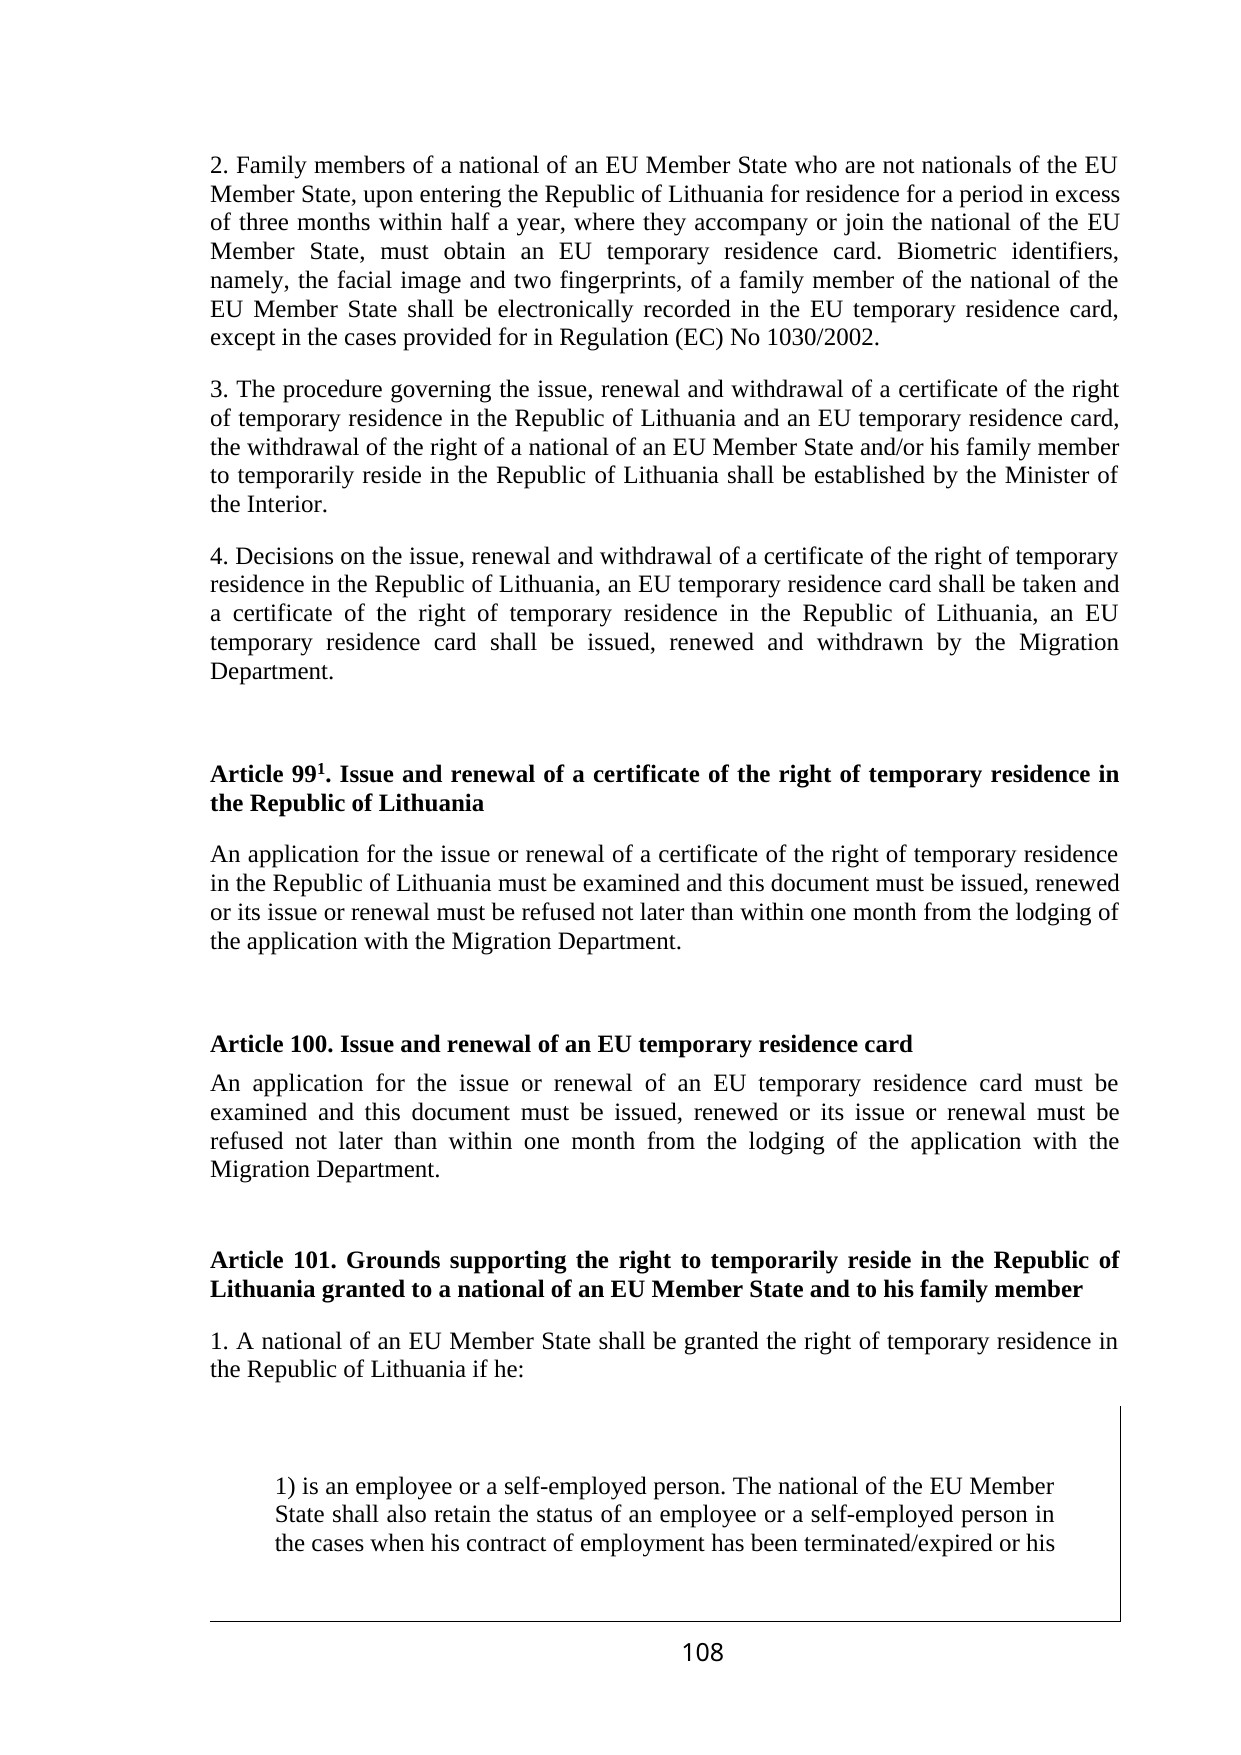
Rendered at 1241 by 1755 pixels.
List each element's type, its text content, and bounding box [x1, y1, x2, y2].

text 2. Family members of a national of an EU Member State who are not nationals of the EU Member State, upon entering the Republic of Lithuania for residence for a period in excess of three months within half a year, where they accompany or join the national of the EU Member State, must obtain an EU temporary residence card. Biometric identifiers, namely, the facial image and two fingerprints, of a family member of the national of the EU Member State shall be electronically recorded in the EU temporary residence card, except in the cases provided for in Regulation (EC) No 1030/2002. [210, 150, 1120, 351]
text Article 991. Issue and renewal of a certificate of the right of temporary residence in the Republic of Lithuania [210, 759, 1120, 817]
text 1. A national of an EU Member State shall be granted the right of temporary residence in the Republic of Lithuania if he: [210, 1326, 1120, 1383]
text Article 100. Issue and renewal of an EU temporary residence card [210, 1029, 1120, 1058]
text 3. The procedure governing the issue, renewal and withdrawal of a certificate of the right of temporary residence in the Republic of Lithuania and an EU temporary residence card, the withdrawal of the right of a national of an EU Member State and/or his family member to temporarily reside in the Republic of Lithuania shall be established by the Minister of the Interior. [210, 374, 1120, 518]
text An application for the issue or renewal of a certificate of the right of temporary residence in the Republic of Lithuania must be examined and this document must be issued, renewed or its issue or renewal must be refused not later than within one month from the lodging of the application with the Migration Department. [210, 839, 1120, 954]
text Article 101. Grounds supporting the right to temporarily reside in the Republic of Lithuania granted to a national of an EU Member State and to his family member [210, 1245, 1120, 1303]
text An application for the issue or renewal of an EU temporary residence card must be examined and this document must be issued, renewed or its issue or renewal must be refused not later than within one month from the lodging of the application with the Migration Department. [210, 1068, 1120, 1183]
text 4. Decisions on the issue, renewal and withdrawal of a certificate of the right of temporary residence in the Republic of Lithuania, an EU temporary residence card shall be taken and a certificate of the right of temporary residence in the Republic of Lithuania, an EU temporary residence card shall be issued, renewed and withdrawn by the Migration Department. [210, 541, 1120, 684]
text 1) is an employee or a self-employed person. The national of the EU Member State shall also retain the status of an employee or a self-employed person in the cases when his contract of employment has been terminated/expired or his [210, 1406, 1120, 1621]
